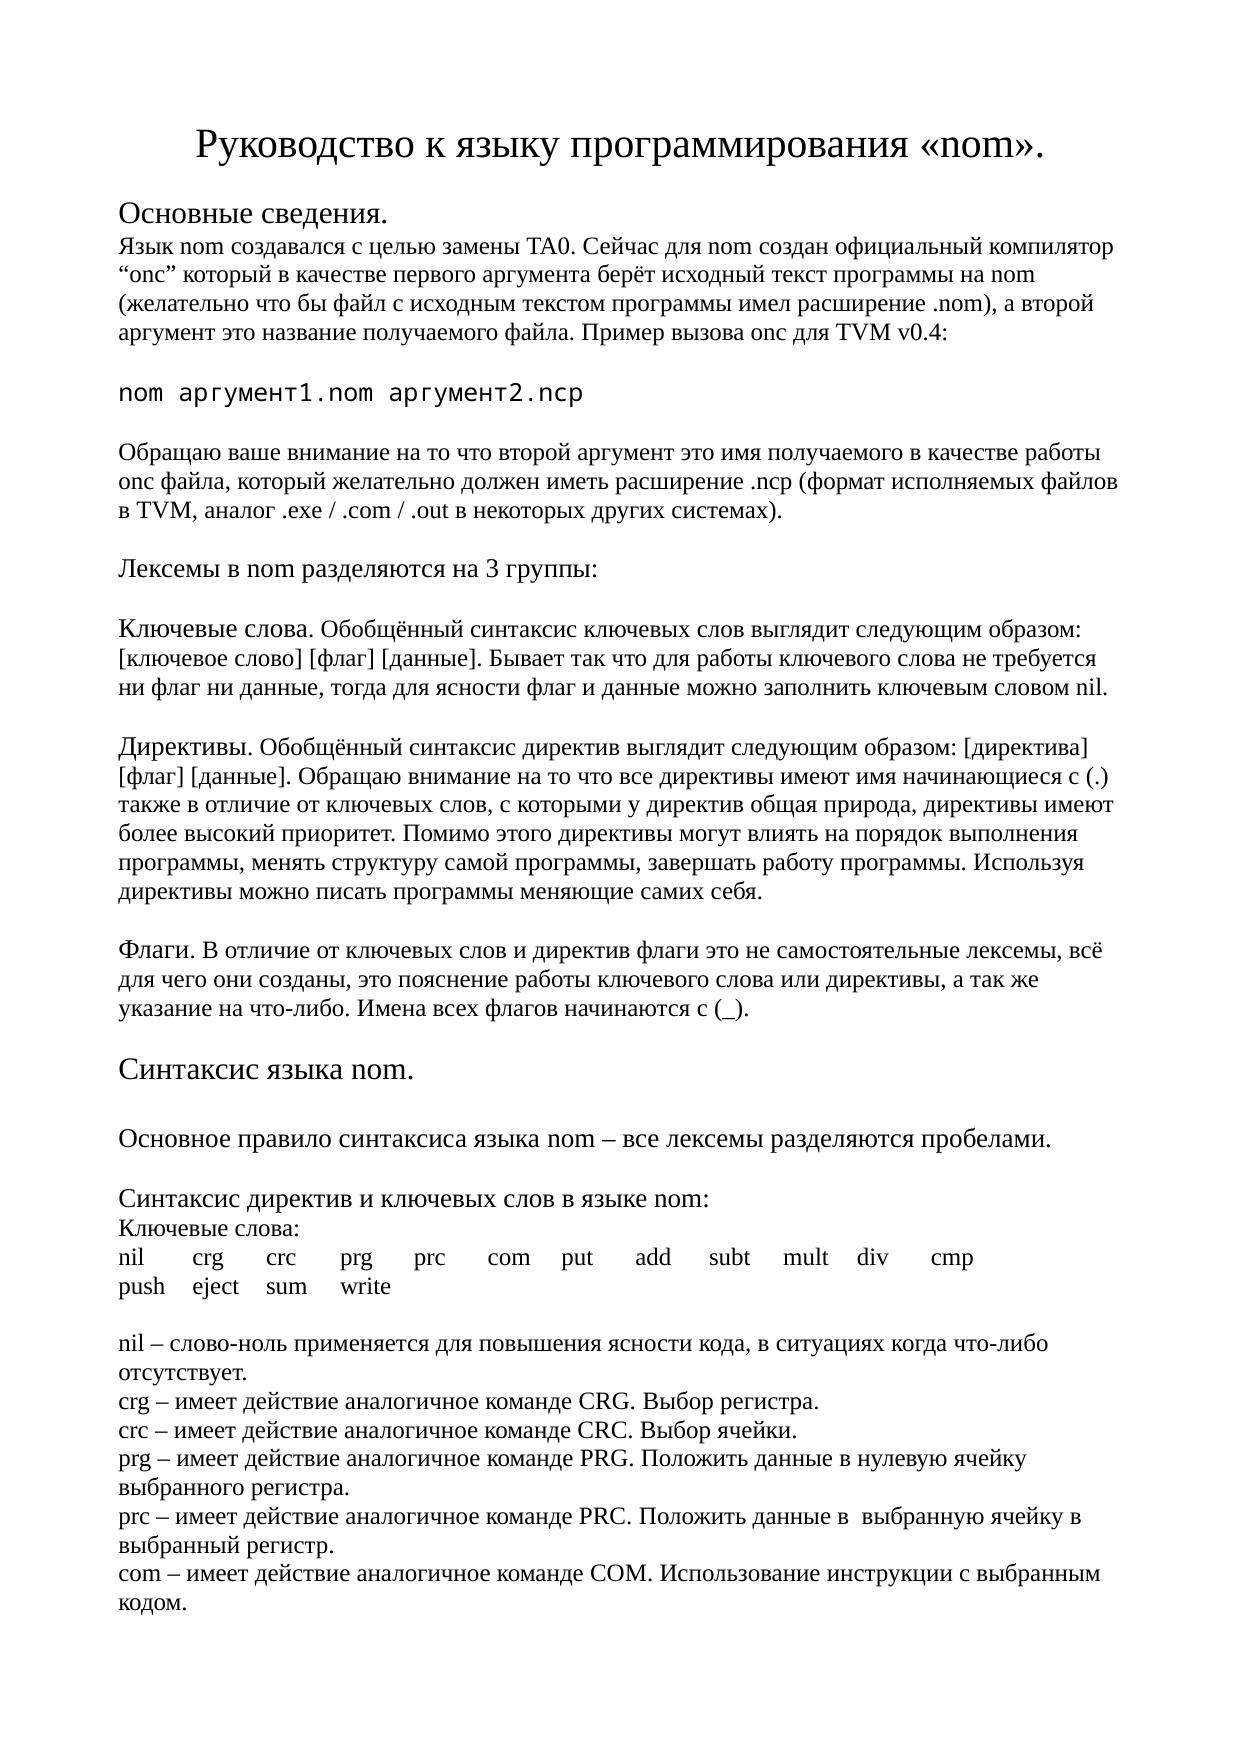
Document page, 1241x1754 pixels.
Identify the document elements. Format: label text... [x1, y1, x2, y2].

text Основные сведения. [118, 195, 1122, 231]
text Язык nom создавался с целью замены TA0. Сейчас для nom создан официальный компилятор “onc” который в качестве первого аргумента берёт исходный текст программы на nom (желательно что бы файл с исходным текстом программы имел расширение .nom), а второй аргумент это название получаемого файла. Пример вызова onc для TVM v0.4: [118, 231, 1122, 346]
text prc – имеет действие аналогичное команде PRC. Положить данные в выбранную ячейку в выбранный регистр. [118, 1501, 1122, 1558]
text nom аргумент1.nom аргумент2.ncp [118, 374, 1122, 408]
text Руководство к языку программирования «nom». [118, 118, 1122, 166]
text crg – имеет действие аналогичное команде CRG. Выбор регистра. [118, 1386, 1122, 1415]
text crc – имеет действие аналогичное команде CRC. Выбор ячейки. [118, 1415, 1122, 1443]
text Обращаю ваше внимание на то что второй аргумент это имя получаемого в качестве работы onc файла, который желательно должен иметь расширение .ncp (формат исполняемых файлов в TVM, аналог .exe / .com / .out в некоторых других системах). [118, 437, 1122, 523]
text prg – имеет действие аналогичное команде PRG. Положить данные в нулевую ячейку выбранного регистра. [118, 1443, 1122, 1501]
text Флаги. В отличие от ключевых слов и директив флаги это не самостоятельные лексемы, всё для чего они созданы, это пояснение работы ключевого слова или директивы, а так же указание на что-либо. Имена всех флагов начинаются с (_). [118, 933, 1122, 1022]
text nil – слово-ноль применяется для повышения ясности кода, в ситуациях когда что-либо отсутствует. [118, 1328, 1122, 1386]
text Основное правило синтаксиса языка nom – все лексемы разделяются пробелами. [118, 1122, 1122, 1154]
text Ключевые слова. Обобщённый синтаксис ключевых слов выглядит следующим образом: [ключевое слово] [флаг] [данные]. Бывает так что для работы ключевого слова не требуется ни флаг ни данные, тогда для ясности флаг и данные можно заполнить ключевым словом nil. [118, 612, 1122, 701]
text com – имеет действие аналогичное команде COM. Использование инструкции с выбранным кодом. [118, 1558, 1122, 1616]
text Лексемы в nom разделяются на 3 группы: [118, 552, 1122, 583]
text push eject sum write [118, 1271, 1122, 1300]
text Синтаксис языка nom. [118, 1051, 1122, 1087]
text Синтаксис директив и ключевых слов в языке nom: [118, 1182, 1122, 1213]
text Ключевые слова: [118, 1213, 1122, 1242]
text Директивы. Обобщённый синтаксис директив выглядит следующим образом: [директива] [флаг] [данные]. Обращаю внимание на то что все директивы имеют имя начинающиеся с (.) также в отличие от ключевых слов, с которыми у директив общая природа, директивы имеют более высокий приоритет. Помимо этого директивы могут влиять на порядок выполнения программы, менять структуру самой программы, завершать работу программы. Используя директивы можно писать программы меняющие самих себя. [118, 729, 1122, 904]
text nil crg crc prg prc com put add subt mult div cmp [118, 1242, 1122, 1271]
